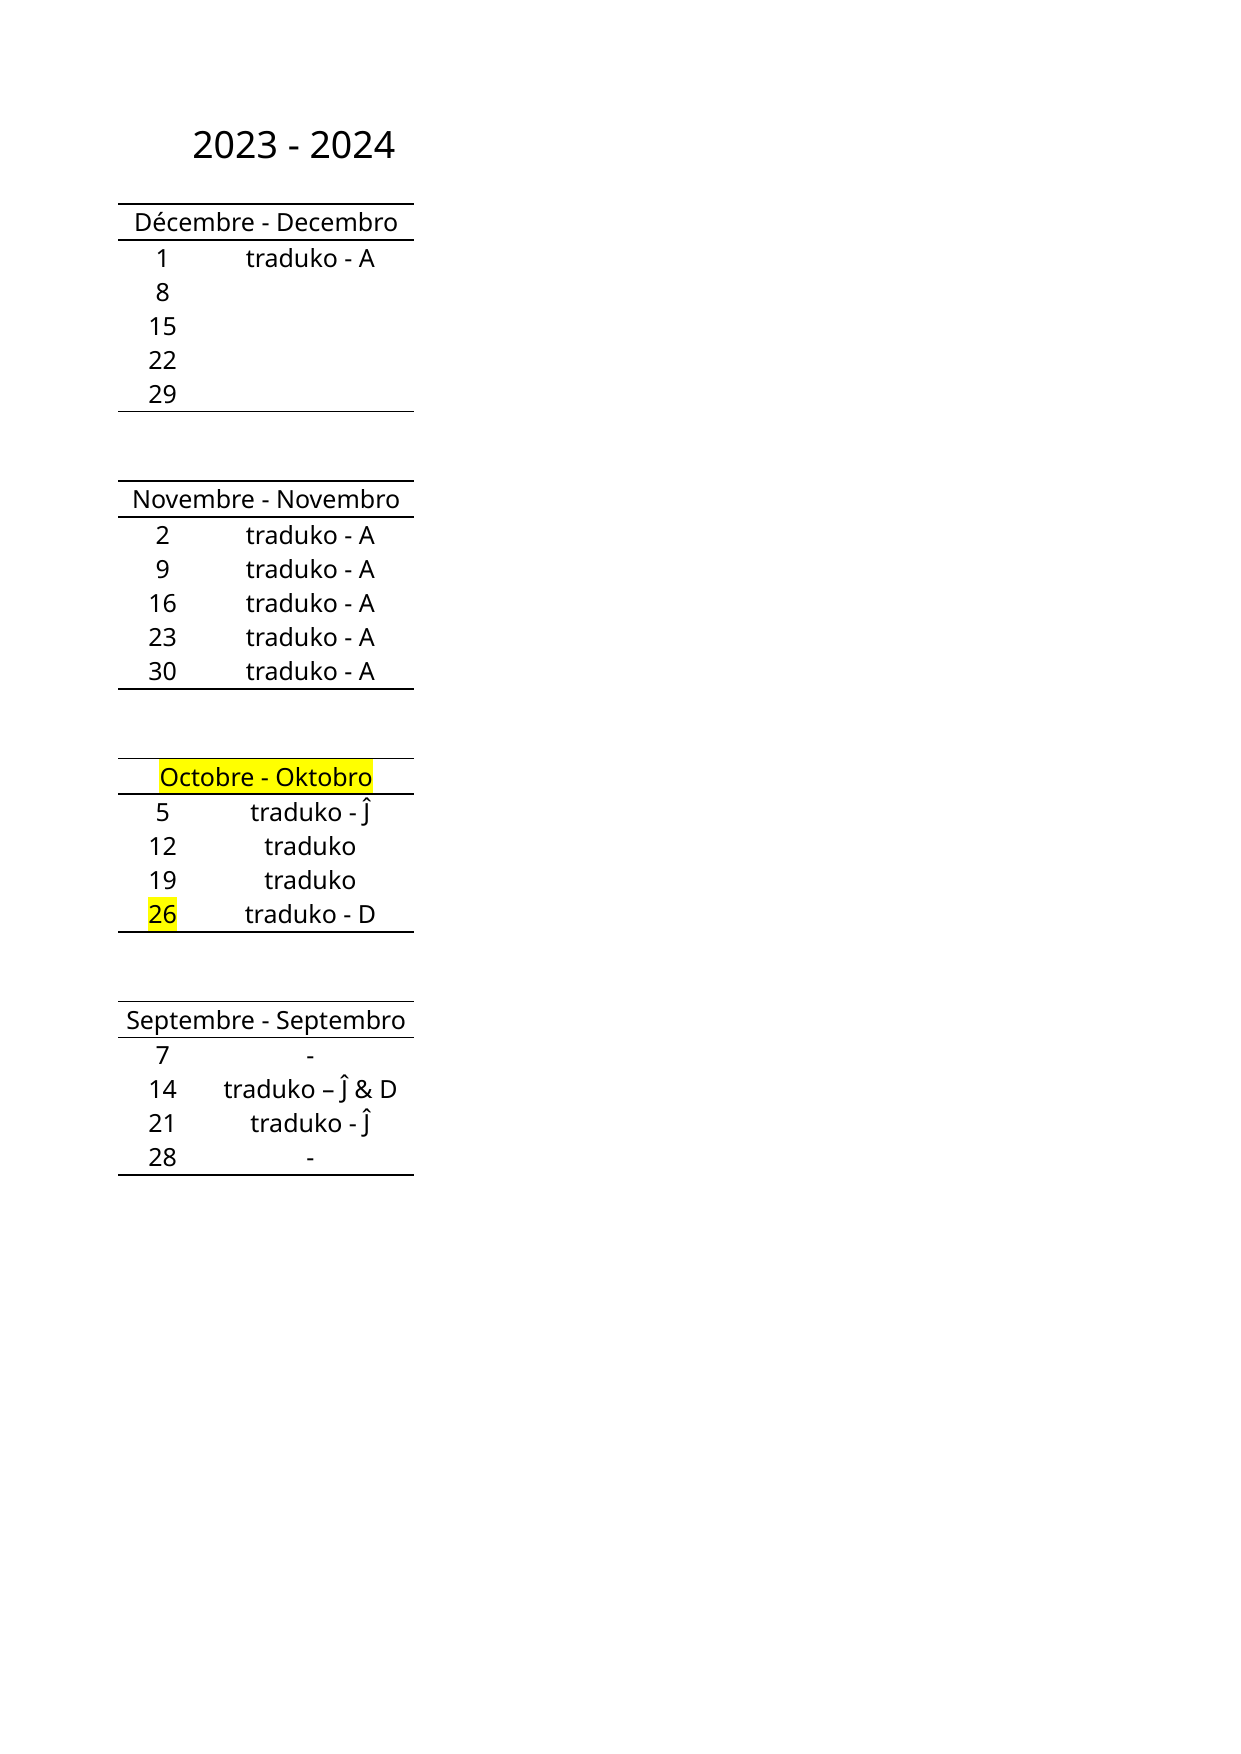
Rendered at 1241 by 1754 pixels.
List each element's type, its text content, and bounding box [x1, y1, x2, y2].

table_cell [207, 275, 414, 308]
table_cell 5 [118, 795, 207, 829]
table_cell 15 [118, 309, 207, 343]
table_cell 21 [118, 1106, 207, 1140]
table_cell 22 [118, 343, 207, 377]
table_cell 28 [118, 1140, 207, 1174]
table_cell 12 [118, 829, 207, 863]
table_cell - [207, 1140, 414, 1174]
table_cell traduko [207, 863, 414, 897]
table_cell [207, 377, 414, 411]
table_cell 2 [118, 518, 207, 552]
table_header Septembre - Septembro [118, 1002, 414, 1036]
table_cell traduko - A [207, 552, 414, 586]
table_cell traduko - A [207, 654, 414, 688]
table_cell - [207, 1038, 414, 1072]
table_cell [207, 309, 414, 343]
table_header Décembre - Decembro [118, 205, 414, 239]
table_cell 8 [118, 275, 207, 308]
table_cell 19 [118, 863, 207, 897]
table_cell 23 [118, 620, 207, 654]
table_cell traduko [207, 829, 414, 863]
table_cell 16 [118, 586, 207, 620]
table_cell traduko - Ĵ [207, 1106, 414, 1140]
table_header Octobre - Oktobro [118, 759, 414, 793]
table_cell traduko - D [207, 897, 414, 931]
table_cell traduko - A [207, 586, 414, 620]
table_cell 26 [118, 897, 207, 931]
table_cell traduko - A [207, 241, 414, 274]
table_cell traduko - A [207, 620, 414, 654]
table_header Novembre - Novembro [118, 482, 414, 516]
table_cell traduko – Ĵ & D [207, 1072, 414, 1106]
table_cell [207, 343, 414, 377]
table_cell 30 [118, 654, 207, 688]
table_cell 14 [118, 1072, 207, 1106]
table_cell traduko - A [207, 518, 414, 552]
text 2023 - 2024 [118, 118, 1122, 169]
table_cell 7 [118, 1038, 207, 1072]
table_cell traduko - Ĵ [207, 795, 414, 829]
table_cell 1 [118, 241, 207, 274]
table_cell 9 [118, 552, 207, 586]
table_cell 29 [118, 377, 207, 411]
